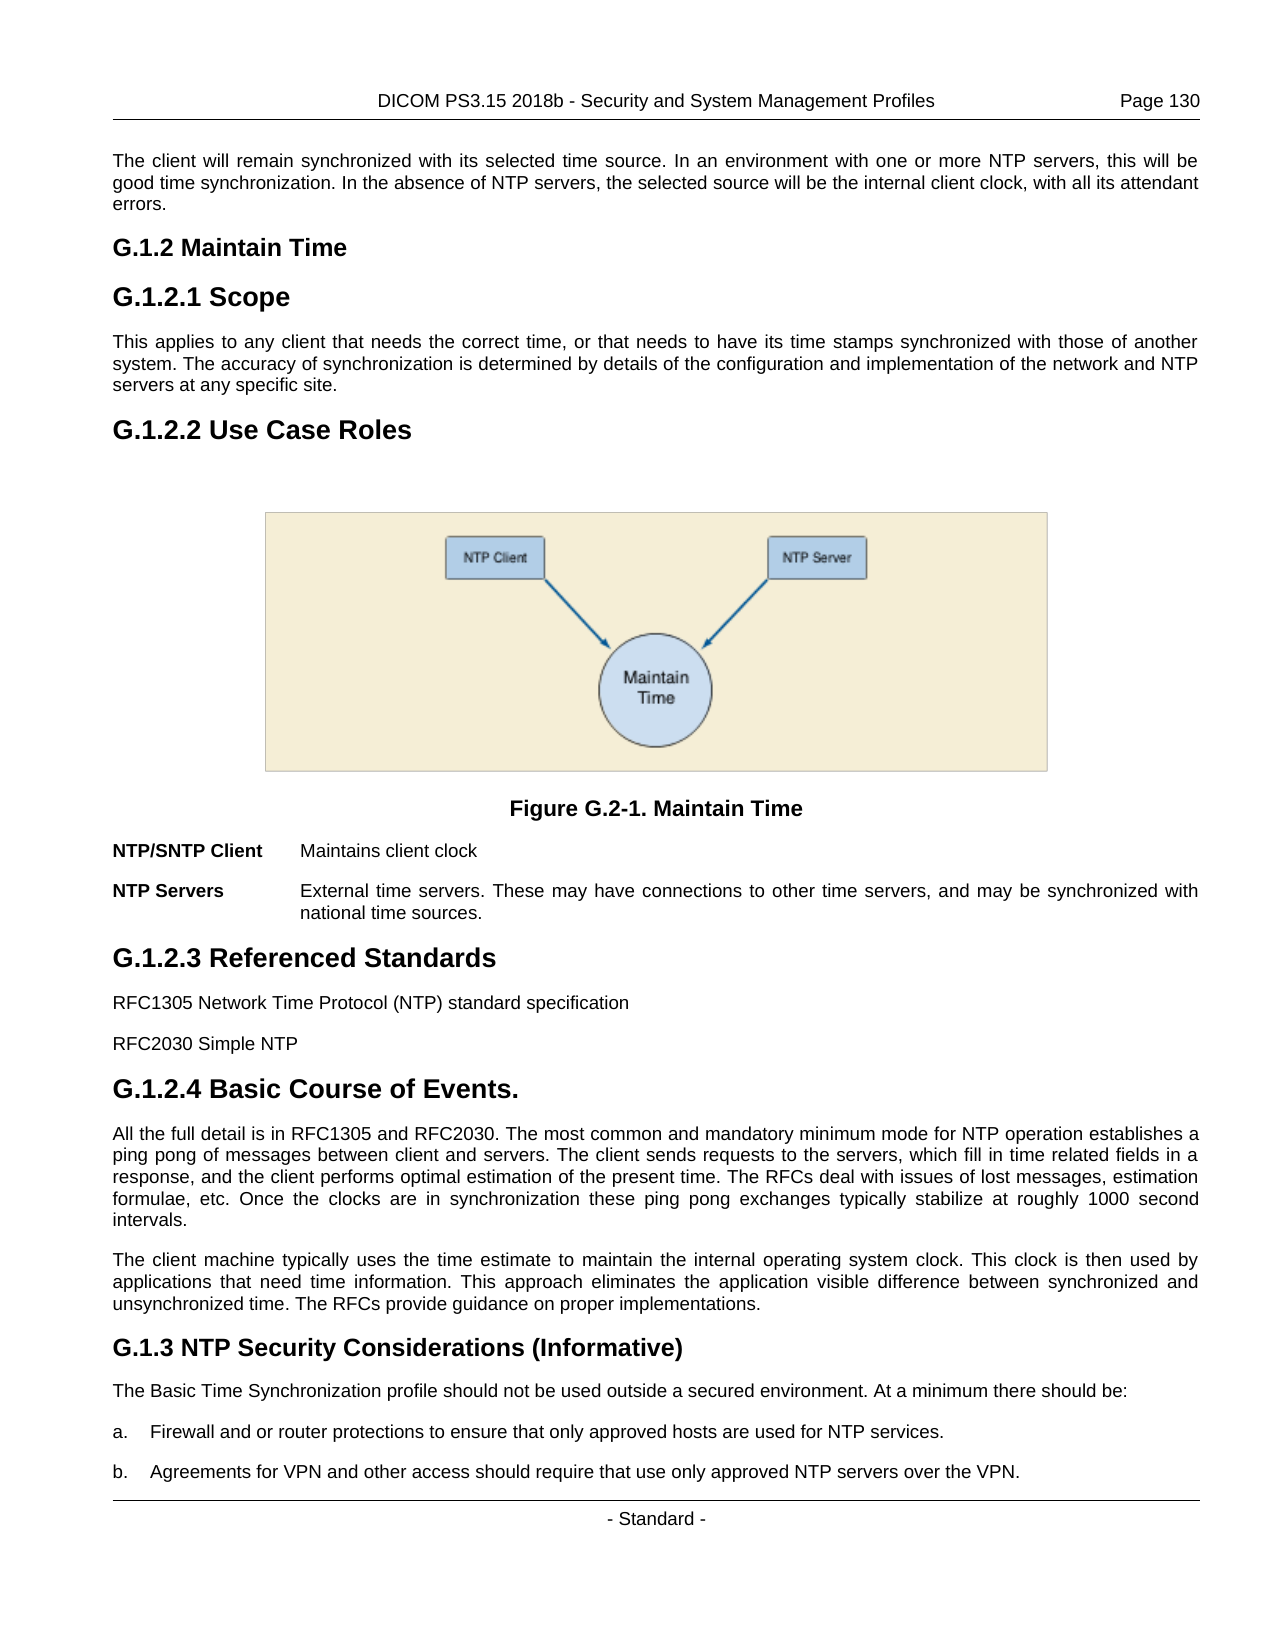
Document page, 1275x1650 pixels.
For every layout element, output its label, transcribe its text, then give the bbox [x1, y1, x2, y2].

text This applies to any client that needs the correct time, or that needs to have its time stamps synchronized with those of another system. The accuracy of synchronization is determined by details of the configuration and implementation of the network and NTP servers at any specific site. [112, 331, 1200, 396]
list Firewall and or router protections to ensure that only approved hosts are used for NTP services. [112, 1420, 1200, 1442]
text All the full detail is in RFC1305 and RFC2030. The most common and mandatory minimum mode for NTP operation establishes a ping pong of messages between client and servers. The client sends requests to the servers, which fill in time related fields in a response, and the client performs optimal estimation of the present time. The RFCs deal with issues of lost messages, estimation formulae, etc. Once the clocks are in synchronization these ping pong exchanges typically stabilize at roughly 1000 second intervals. [112, 1123, 1200, 1230]
text The client will remain synchronized with its selected time source. In an environment with one or more NTP servers, this will be good time synchronization. In the absence of NTP servers, the selected source will be the internal client clock, with all its attendant errors. [112, 150, 1200, 215]
text RFC1305 Network Time Protocol (NTP) standard specification [112, 992, 1200, 1013]
text G.1.2.2 Use Case Roles [112, 414, 1200, 446]
text G.1.2.1 Scope [112, 281, 1200, 312]
text G.1.2.3 Referenced Standards [112, 942, 1200, 973]
text The client machine typically uses the time estimate to maintain the internal operating system clock. This clock is then used by applications that need time information. This approach eliminates the application visible difference between synchronized and unsynchronized time. The RFCs provide guidance on proper implementations. [112, 1249, 1200, 1314]
text G.1.2.4 Basic Course of Events. [112, 1073, 1200, 1104]
list Agreements for VPN and other access should require that use only approved NTP servers over the VPN. [112, 1461, 1200, 1482]
text G.1.2 Maintain Time [112, 233, 1200, 262]
text G.1.3 NTP Security Considerations (Informative) [112, 1333, 1200, 1361]
text NTP Servers External time servers. These may have connections to other time servers, and may be synchronized with national time sources. [112, 880, 1200, 923]
text Figure G.2-1. Maintain Time [112, 795, 1200, 821]
picture [264, 511, 1049, 773]
text NTP/SNTP Client Maintains client clock [112, 840, 1200, 861]
text RFC2030 Simple NTP [112, 1032, 1200, 1054]
text The Basic Time Synchronization profile should not be used outside a secured environment. At a minimum there should be: [112, 1380, 1200, 1402]
